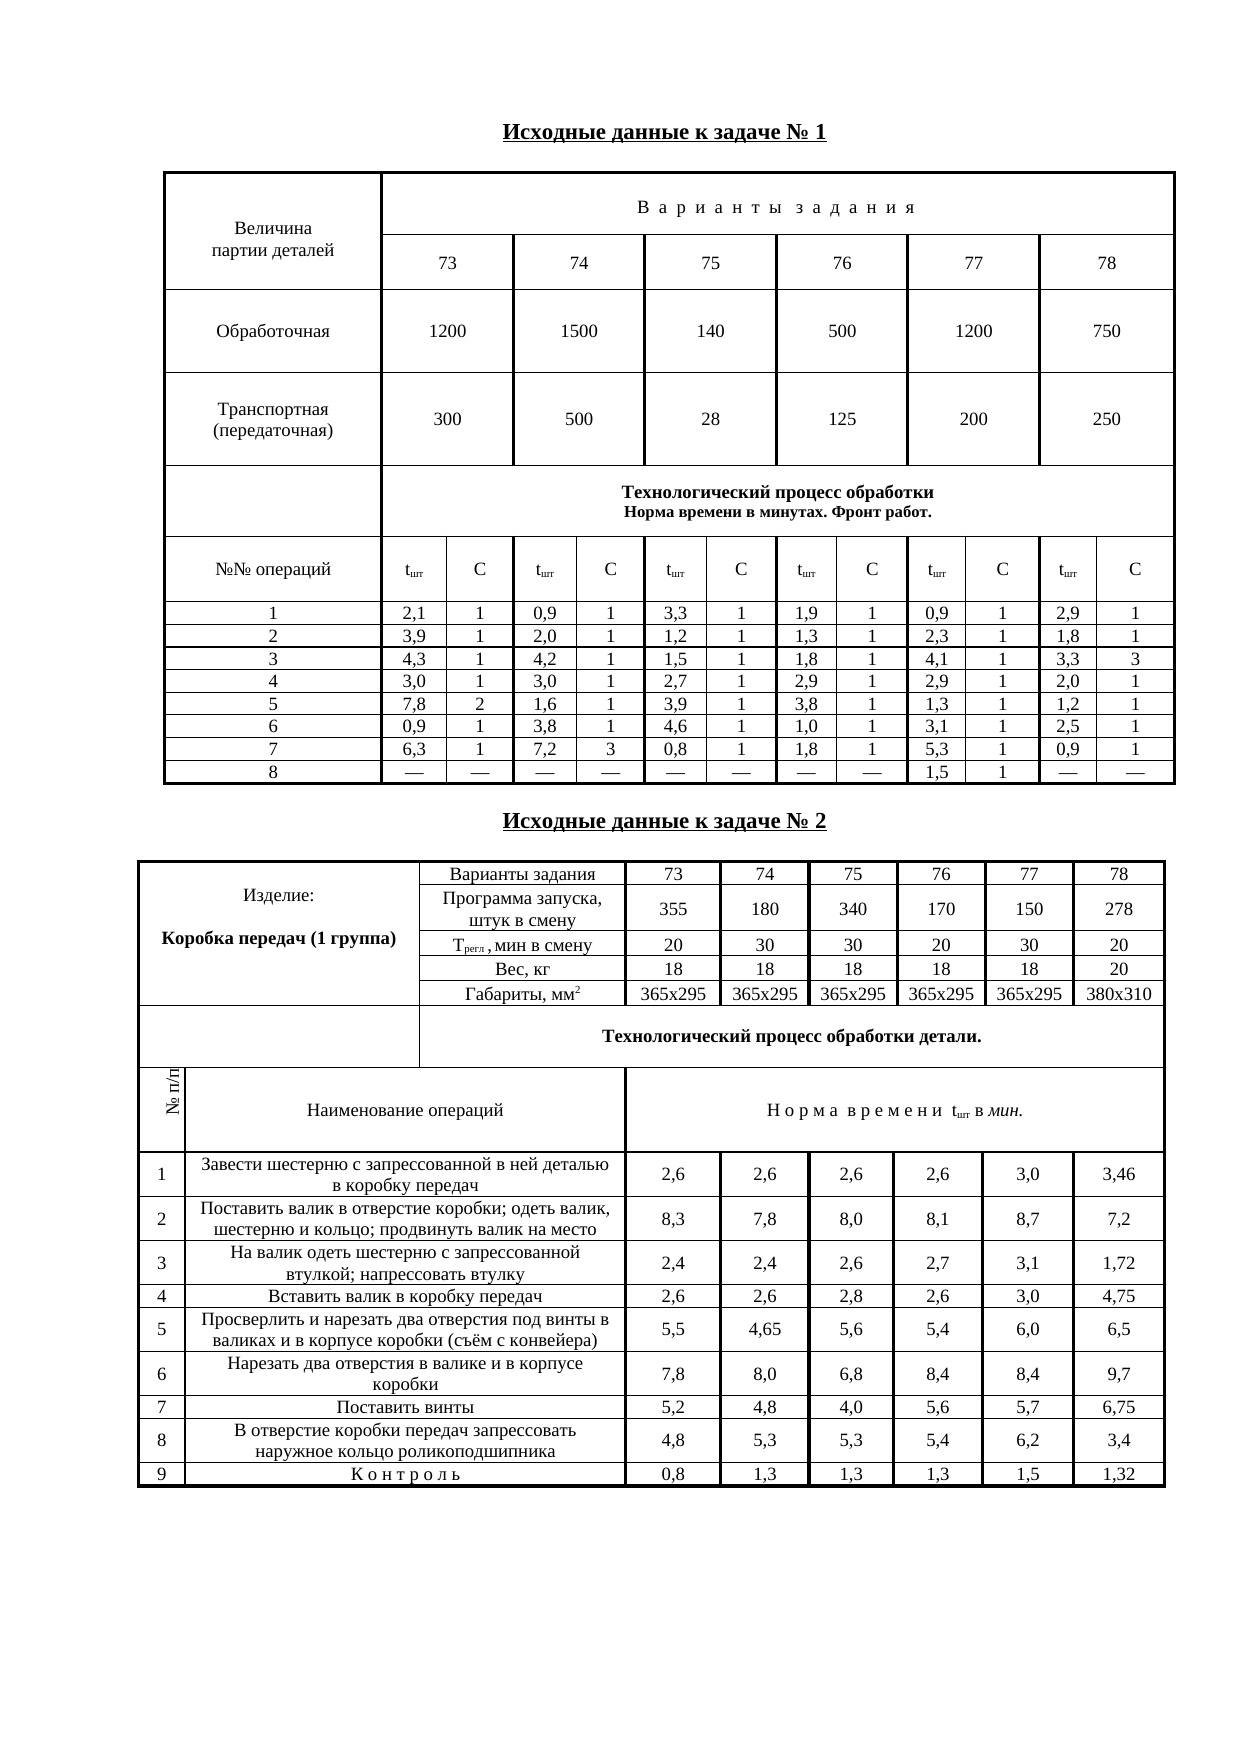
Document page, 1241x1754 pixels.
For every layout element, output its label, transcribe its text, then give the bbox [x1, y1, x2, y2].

table_cell 2,7 [895, 1241, 981, 1284]
table_cell Технологический процесс обработки Норма времени в минутах. Фронт работ. [383, 466, 1173, 536]
table_cell 3,0 [515, 670, 576, 692]
table_header 76 [899, 863, 984, 884]
table_cell 5,2 [627, 1396, 719, 1417]
table_cell –– [646, 761, 706, 782]
table_cell Нарезать два отверстия в валике и в корпусе коробки [186, 1352, 624, 1395]
table_cell 2,6 [627, 1153, 719, 1196]
table_cell С [447, 537, 512, 601]
table_cell 1 [577, 625, 643, 646]
table_cell –– [577, 761, 643, 782]
table_cell 8,3 [627, 1197, 719, 1240]
table_cell 0,8 [646, 738, 706, 759]
table_cell 2,6 [722, 1153, 807, 1196]
table_cell На валик одеть шестерню с запрессованной втулкой; напрессовать втулку [186, 1241, 624, 1284]
table_cell 1,3 [909, 693, 965, 714]
table_cell 4,75 [1075, 1285, 1163, 1307]
table_cell 1500 [515, 290, 643, 372]
table_cell 5,3 [909, 738, 965, 759]
table_cell 5,3 [722, 1419, 807, 1462]
table_cell 1 [577, 648, 643, 669]
table_cell 4,3 [383, 648, 446, 669]
table_cell 1,6 [515, 693, 576, 714]
table_cell tшт [778, 537, 836, 601]
table_cell № п/п [140, 1068, 184, 1151]
table_cell 1,8 [1041, 625, 1096, 646]
table_cell 4,8 [722, 1396, 807, 1417]
table_cell 8,1 [895, 1197, 981, 1240]
table_cell 1 [966, 761, 1038, 782]
table_cell 3,3 [646, 602, 706, 624]
table_cell 1 [966, 602, 1038, 624]
text Исходные данные к задаче № 1 [177, 118, 1152, 144]
table_cell 1 [447, 715, 512, 737]
table_cell 3 [1097, 648, 1173, 669]
table_cell 7 [166, 738, 380, 759]
table_cell 3,1 [984, 1241, 1072, 1284]
table_cell 1,2 [646, 625, 706, 646]
table_cell 4,8 [627, 1419, 719, 1462]
table_cell 6 [140, 1352, 184, 1395]
table_header 73 [627, 863, 719, 884]
table_cell 2,6 [722, 1285, 807, 1307]
table_cell №№ операций [166, 537, 380, 601]
table_cell 3,0 [383, 670, 446, 692]
table_cell 8,0 [811, 1197, 892, 1240]
table_cell 4 [166, 670, 380, 692]
table_cell 7,2 [515, 738, 576, 759]
table_cell 73 [383, 235, 512, 288]
table_cell 355 [627, 885, 719, 930]
table_cell 1 [966, 738, 1038, 759]
table_cell 1 [966, 648, 1038, 669]
table_cell –– [447, 761, 512, 782]
table_cell 1,3 [811, 1463, 892, 1484]
table_cell 1 [837, 693, 906, 714]
table_cell 500 [778, 290, 906, 372]
table_cell 4 [140, 1285, 184, 1307]
table_cell 6 [166, 715, 380, 737]
table_cell 2,6 [811, 1241, 892, 1284]
table_cell 18 [811, 956, 896, 980]
table_header В а р и а н т ы з а д а н и я [383, 174, 1173, 234]
table_cell 2,6 [811, 1153, 892, 1196]
table_cell 2,9 [1041, 602, 1096, 624]
table_cell 18 [987, 956, 1072, 980]
table_cell С [707, 537, 775, 601]
table_cell С [577, 537, 643, 601]
table_cell 1 [447, 670, 512, 692]
table_cell 200 [909, 373, 1038, 465]
table_cell 3 [140, 1241, 184, 1284]
table_cell 365х295 [987, 981, 1072, 1004]
table_cell 1,3 [722, 1463, 807, 1484]
table_cell 6,75 [1075, 1396, 1163, 1417]
table_cell С [837, 537, 906, 601]
table_cell 7 [140, 1396, 184, 1417]
table_cell 5 [140, 1308, 184, 1351]
table_cell 1,3 [778, 625, 836, 646]
table_cell 365х295 [627, 981, 719, 1004]
table_cell 2,6 [627, 1285, 719, 1307]
table_cell 2 [166, 625, 380, 646]
table_cell –– [515, 761, 576, 782]
table_cell 3,8 [778, 693, 836, 714]
table_cell 20 [1075, 931, 1163, 955]
table_cell 8 [166, 761, 380, 782]
table_cell 3,46 [1075, 1153, 1163, 1196]
table_cell 2,0 [1041, 670, 1096, 692]
table_cell 4,0 [811, 1396, 892, 1417]
table_cell 278 [1075, 885, 1163, 930]
table_cell 1 [1097, 625, 1173, 646]
table_cell 1 [577, 693, 643, 714]
table_cell Н о р м а в р е м е н и tшт в мин. [627, 1068, 1163, 1151]
table_cell 2 [140, 1197, 184, 1240]
table_cell 20 [899, 931, 984, 955]
table_cell 1 [1097, 670, 1173, 692]
table_cell 365х295 [811, 981, 896, 1004]
table_cell Поставить валик в отверстие коробки; одеть валик, шестерню и кольцо; продвинуть валик на место [186, 1197, 624, 1240]
table_cell 9 [140, 1463, 184, 1484]
table_cell –– [778, 761, 836, 782]
table_cell [166, 466, 380, 536]
table_cell –– [383, 761, 446, 782]
table_cell Вес, кг [420, 956, 624, 980]
table_cell 9,7 [1075, 1352, 1163, 1395]
table_cell 3,3 [1041, 648, 1096, 669]
table_cell 20 [627, 931, 719, 955]
table_cell 6,8 [811, 1352, 892, 1395]
table_cell 2,8 [811, 1285, 892, 1307]
table_cell 380х310 [1075, 981, 1163, 1004]
table_cell 1 [966, 715, 1038, 737]
table_cell 365х295 [899, 981, 984, 1004]
table_cell 2,9 [909, 670, 965, 692]
table_cell 1 [837, 602, 906, 624]
table_cell 1 [707, 602, 775, 624]
table_cell 1 [837, 715, 906, 737]
table_cell Программа запуска, штук в смену [420, 885, 624, 930]
table_cell 5,6 [895, 1396, 981, 1417]
table_cell 5 [166, 693, 380, 714]
table_cell 4,2 [515, 648, 576, 669]
table_cell –– [837, 761, 906, 782]
table_cell 0,9 [1041, 738, 1096, 759]
table_cell 5,4 [895, 1308, 981, 1351]
table_cell 250 [1041, 373, 1173, 465]
table_cell 1 [447, 738, 512, 759]
table_cell 1 [707, 738, 775, 759]
table_cell 3,8 [515, 715, 576, 737]
table_cell 750 [1041, 290, 1173, 372]
table_cell 1200 [909, 290, 1038, 372]
table_cell 2,9 [778, 670, 836, 692]
table_cell 8,0 [722, 1352, 807, 1395]
table_cell 1,5 [984, 1463, 1072, 1484]
table_cell 500 [515, 373, 643, 465]
table_cell 74 [515, 235, 643, 288]
table_cell –– [707, 761, 775, 782]
table_cell Габариты, мм2 [420, 981, 624, 1004]
table_cell 1 [1097, 738, 1173, 759]
table_cell 1,3 [895, 1463, 981, 1484]
table_cell 1 [707, 670, 775, 692]
table_cell –– [1041, 761, 1096, 782]
table_cell 5,4 [895, 1419, 981, 1462]
table_cell 28 [646, 373, 775, 465]
table_cell 1 [707, 648, 775, 669]
table_header Варианты задания [420, 863, 624, 884]
table_cell 5,6 [811, 1308, 892, 1351]
table_cell 340 [811, 885, 896, 930]
table_cell 1 [1097, 715, 1173, 737]
table_cell 1,0 [778, 715, 836, 737]
table_cell 4,65 [722, 1308, 807, 1351]
table_cell 4,6 [646, 715, 706, 737]
table_cell 1 [577, 715, 643, 737]
table_cell 1 [1097, 602, 1173, 624]
table_cell 140 [646, 290, 775, 372]
table_cell 8,4 [895, 1352, 981, 1395]
table_cell Технологический процесс обработки детали. [420, 1006, 1163, 1067]
table_cell 365х295 [722, 981, 807, 1004]
table_cell 3 [166, 648, 380, 669]
table_cell Трегл , мин в смену [420, 931, 624, 955]
table_cell 1 [577, 670, 643, 692]
table_cell 3,0 [984, 1153, 1072, 1196]
table_cell 1,5 [646, 648, 706, 669]
table_header 74 [722, 863, 807, 884]
table_cell 300 [383, 373, 512, 465]
table_cell tшт [515, 537, 576, 601]
table_cell 1,32 [1075, 1463, 1163, 1484]
table_cell С [1097, 537, 1173, 601]
table_cell 76 [778, 235, 906, 288]
table_cell 18 [627, 956, 719, 980]
table_cell Транспортная (передаточная) [166, 373, 380, 465]
table_cell Завести шестерню с запрессованной в ней деталью в коробку передач [186, 1153, 624, 1196]
table_cell 8 [140, 1419, 184, 1462]
table_cell 1 [447, 648, 512, 669]
table_cell 7,8 [383, 693, 446, 714]
table_cell 1 [577, 602, 643, 624]
table_cell 6,3 [383, 738, 446, 759]
table_header 75 [811, 863, 896, 884]
table_cell 0,9 [383, 715, 446, 737]
table_cell Обработочная [166, 290, 380, 372]
table_cell 0,9 [515, 602, 576, 624]
table_cell tшт [383, 537, 446, 601]
table_cell 1 [837, 670, 906, 692]
table_cell 18 [722, 956, 807, 980]
table_cell 1,2 [1041, 693, 1096, 714]
table_cell 3,9 [646, 693, 706, 714]
table_cell 2,1 [383, 602, 446, 624]
table_cell 75 [646, 235, 775, 288]
table_cell 1200 [383, 290, 512, 372]
table_cell 2,4 [722, 1241, 807, 1284]
table_cell 6,2 [984, 1419, 1072, 1462]
table_cell [140, 1006, 419, 1067]
table_cell Наименование операций [186, 1068, 624, 1151]
table_cell tшт [1041, 537, 1096, 601]
table_cell 1 [966, 693, 1038, 714]
table_cell 3 [577, 738, 643, 759]
table_cell 1,8 [778, 648, 836, 669]
table_cell 5,5 [627, 1308, 719, 1351]
table_header 77 [987, 863, 1072, 884]
table_header Изделие: Коробка передач (1 группа) [140, 863, 419, 1004]
table_cell 78 [1041, 235, 1173, 288]
table_cell 1 [140, 1153, 184, 1196]
table_header Величина партии деталей [166, 174, 380, 288]
table_cell 2,3 [909, 625, 965, 646]
table_cell Вставить валик в коробку передач [186, 1285, 624, 1307]
table_cell 150 [987, 885, 1072, 930]
table_cell 1 [707, 715, 775, 737]
table_cell 1,72 [1075, 1241, 1163, 1284]
table_cell 125 [778, 373, 906, 465]
table_cell 8,4 [984, 1352, 1072, 1395]
table_cell С [966, 537, 1038, 601]
table_cell –– [1097, 761, 1173, 782]
table_cell 2,4 [627, 1241, 719, 1284]
table_cell 30 [987, 931, 1072, 955]
table_cell 6,0 [984, 1308, 1072, 1351]
table_cell tшт [909, 537, 965, 601]
table_cell 77 [909, 235, 1038, 288]
table_cell 1,8 [778, 738, 836, 759]
table_cell 1 [837, 648, 906, 669]
table_cell 2,0 [515, 625, 576, 646]
table_cell 0,9 [909, 602, 965, 624]
table_cell 3,9 [383, 625, 446, 646]
table_cell 7,2 [1075, 1197, 1163, 1240]
table_cell Поставить винты [186, 1396, 624, 1417]
table_cell 2,6 [895, 1285, 981, 1307]
table_cell К о н т р о л ь [186, 1463, 624, 1484]
table_cell 2,5 [1041, 715, 1096, 737]
table_cell Просверлить и нарезать два отверстия под винты в валиках и в корпусе коробки (съём с конвейера) [186, 1308, 624, 1351]
table_cell 0,8 [627, 1463, 719, 1484]
text Исходные данные к задаче № 2 [177, 807, 1152, 833]
table_cell 30 [811, 931, 896, 955]
table_cell 2 [447, 693, 512, 714]
table_cell 1 [447, 625, 512, 646]
table_cell 7,8 [722, 1197, 807, 1240]
table_cell 1 [837, 738, 906, 759]
table_cell 2,6 [895, 1153, 981, 1196]
table_cell 1,9 [778, 602, 836, 624]
table_cell 1 [707, 693, 775, 714]
table_cell 1 [447, 602, 512, 624]
table_cell 7,8 [627, 1352, 719, 1395]
table_cell 30 [722, 931, 807, 955]
table_cell 170 [899, 885, 984, 930]
table_cell В отверстие коробки передач запрессовать наружное кольцо роликоподшипника [186, 1419, 624, 1462]
table_cell 1 [1097, 693, 1173, 714]
table_cell 18 [899, 956, 984, 980]
table_cell 8,7 [984, 1197, 1072, 1240]
table_cell 6,5 [1075, 1308, 1163, 1351]
table_cell 4,1 [909, 648, 965, 669]
table_cell 1,5 [909, 761, 965, 782]
table_cell 5,3 [811, 1419, 892, 1462]
table_cell tшт [646, 537, 706, 601]
table_cell 3,0 [984, 1285, 1072, 1307]
table_cell 180 [722, 885, 807, 930]
table_cell 1 [707, 625, 775, 646]
table_header 78 [1075, 863, 1163, 884]
table_cell 20 [1075, 956, 1163, 980]
table_cell 5,7 [984, 1396, 1072, 1417]
table_cell 1 [837, 625, 906, 646]
table_cell 1 [966, 670, 1038, 692]
table_cell 1 [166, 602, 380, 624]
table_cell 1 [966, 625, 1038, 646]
table_cell 2,7 [646, 670, 706, 692]
table_cell 3,1 [909, 715, 965, 737]
table_cell 3,4 [1075, 1419, 1163, 1462]
